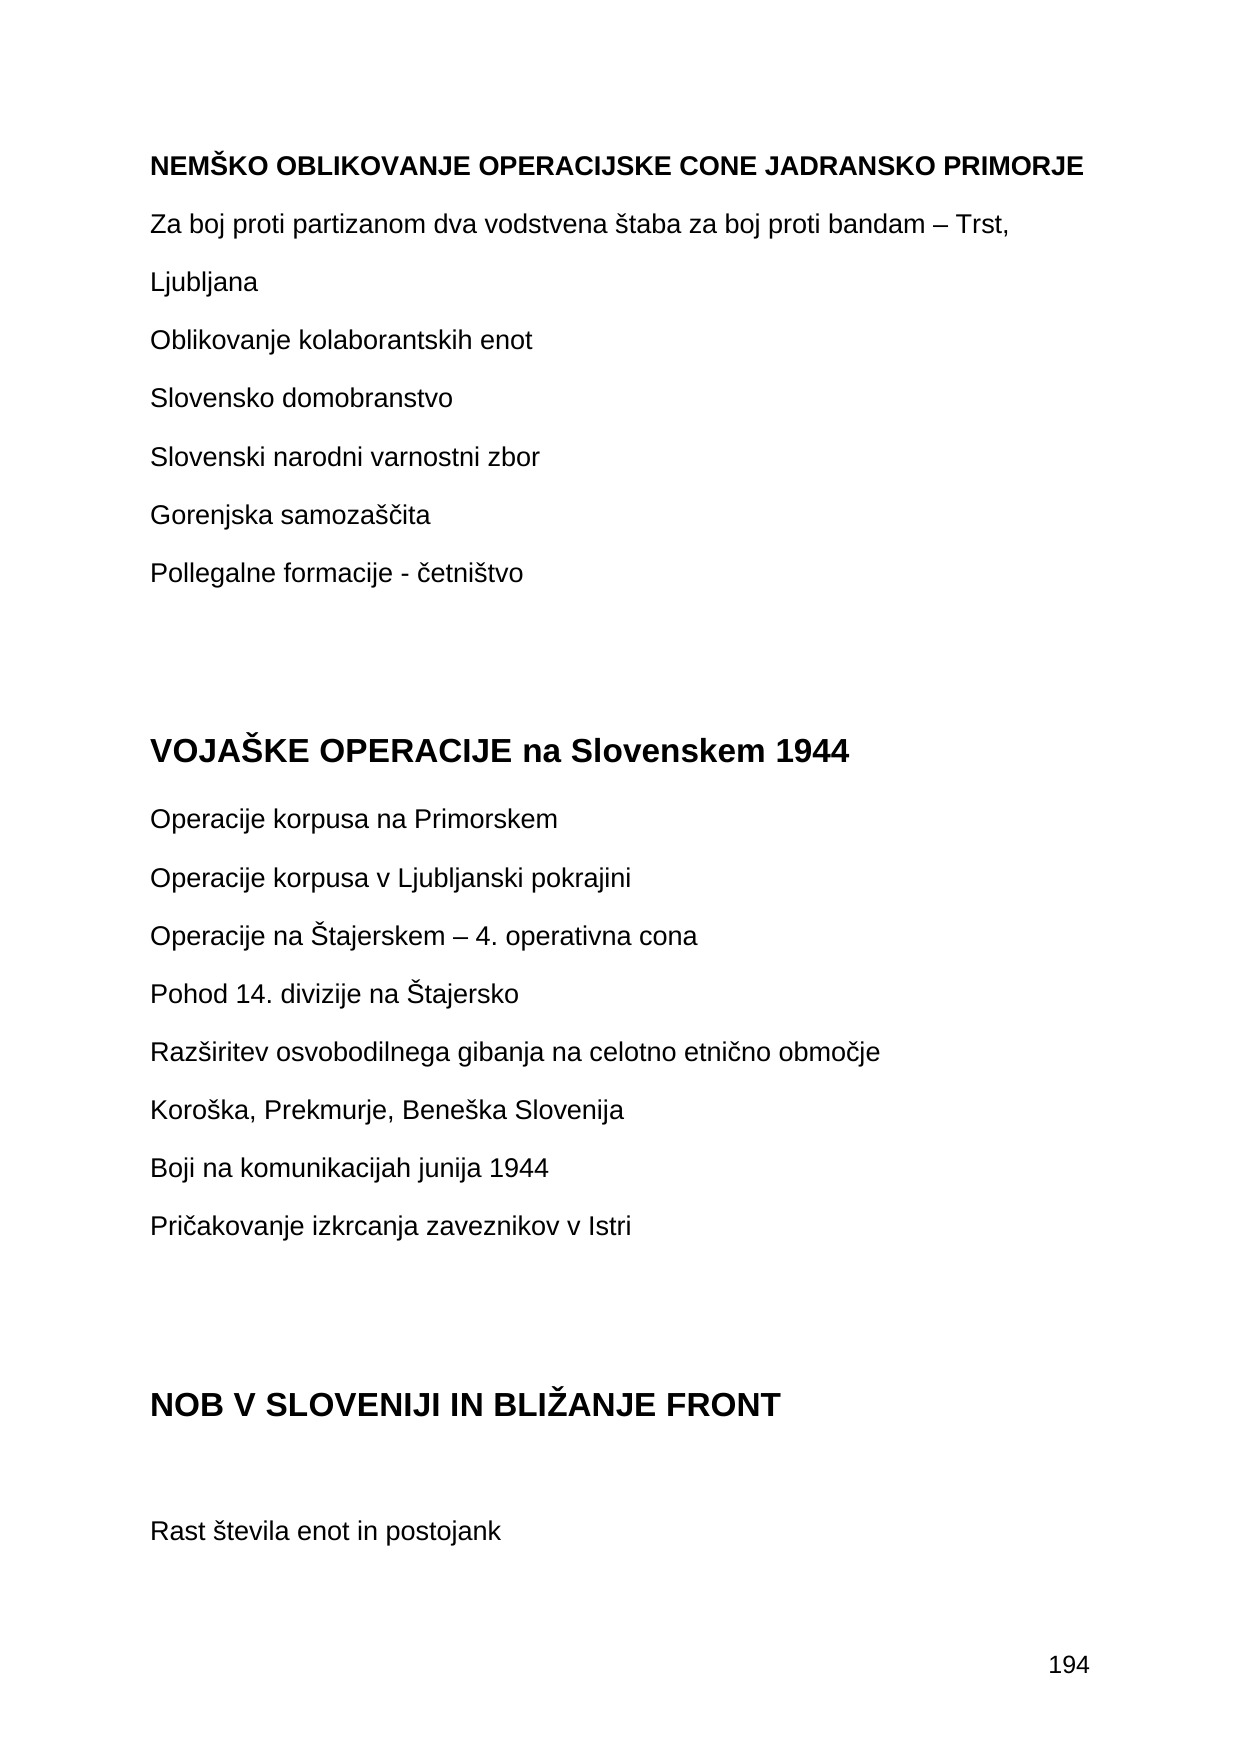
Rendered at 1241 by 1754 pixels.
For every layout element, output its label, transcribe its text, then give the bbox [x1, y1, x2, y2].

text Pollegalne formacije - četništvo [150, 557, 1090, 596]
text Slovenski narodni varnostni zbor [150, 441, 1090, 479]
text Pričakovanje izkrcanja zaveznikov v Istri [150, 1210, 1090, 1249]
text Slovensko domobranstvo [150, 382, 1090, 421]
text nEMŠKO oblikovanje Operacijske cone Jadransko Primorje [150, 150, 1090, 189]
text Pohod 14. divizije na Štajersko [150, 978, 1090, 1017]
text Operacije korpusa v Ljubljanski pokrajini [150, 862, 1090, 900]
text Boji na komunikacijah junija 1944 [150, 1152, 1090, 1191]
text Oblikovanje kolaborantskih enot [150, 324, 1090, 363]
text VOJAŠKE OPERACIJE na Slovenskem 1944 [150, 731, 1090, 779]
text NOB v Sloveniji in bližanje front [150, 1385, 1090, 1433]
text Koroška, Prekmurje, Beneška Slovenija [150, 1094, 1090, 1133]
text Za boj proti partizanom dva vodstvena štaba za boj proti bandam – Trst, Ljubljana [150, 208, 1090, 305]
text Rast števila enot in postojank [150, 1515, 1090, 1554]
text Razširitev osvobodilnega gibanja na celotno etnično območje [150, 1036, 1090, 1075]
text Operacije korpusa na Primorskem [150, 803, 1090, 842]
text Operacije na Štajerskem – 4. operativna cona [150, 920, 1090, 958]
text Gorenjska samozaščita [150, 499, 1090, 537]
